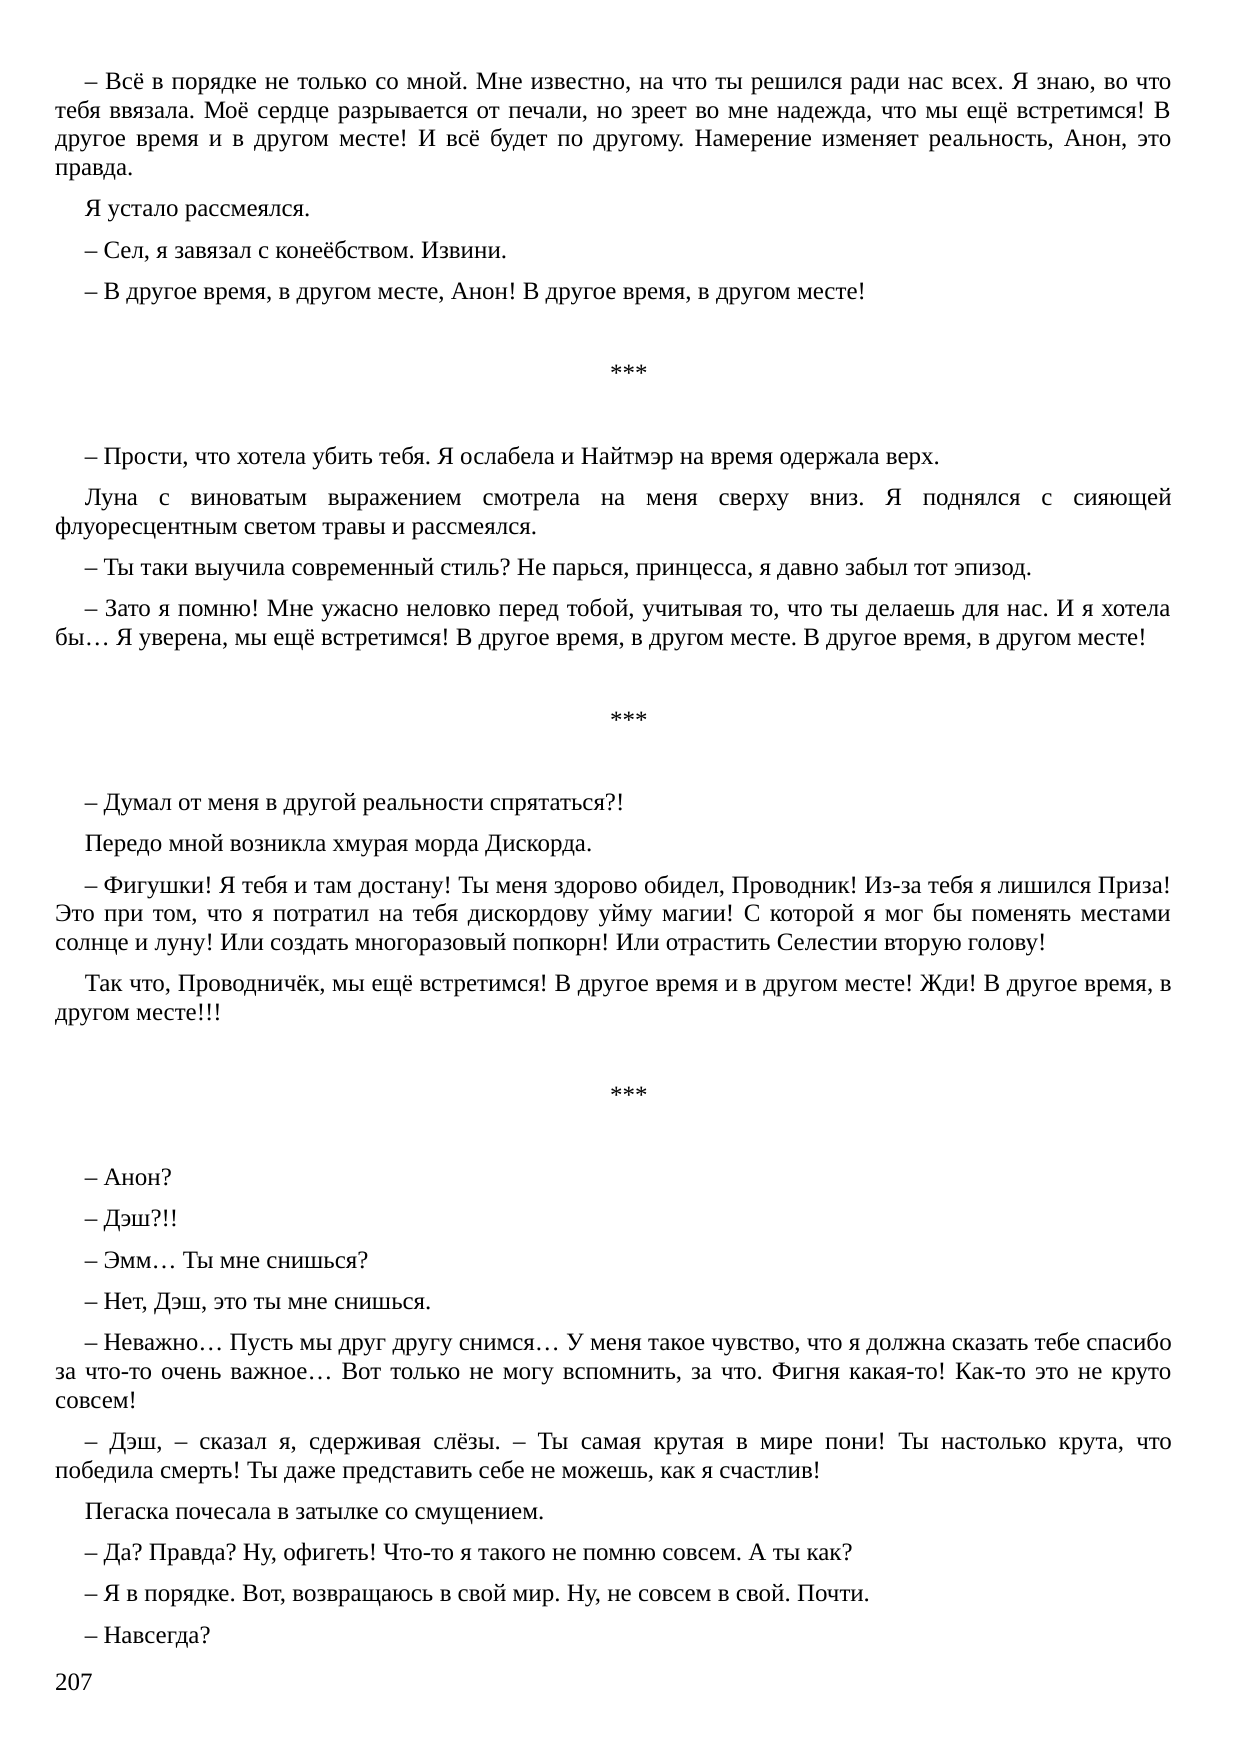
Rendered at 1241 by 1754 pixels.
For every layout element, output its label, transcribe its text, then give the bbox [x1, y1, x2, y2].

text – Я в порядке. Вот, возвращаюсь в свой мир. Ну, не совсем в свой. Почти. [55, 1578, 1173, 1607]
text – Всё в порядке не только со мной. Мне известно, на что ты решился ради нас всех. Я знаю, во что тебя ввязала. Моё сердце разрывается от печали, но зреет во мне надежда, что мы ещё встретимся! В другое время и в другом месте! И всё будет по другому. Намерение изменяет реальность, Анон, это правда. [55, 66, 1173, 181]
text – В другое время, в другом месте, Анон! В другое время, в другом месте! [55, 276, 1173, 305]
text – Навсегда? [55, 1620, 1173, 1648]
text – Дэш?!! [55, 1203, 1173, 1232]
text Я устало рассмеялся. [55, 193, 1173, 222]
text – Ты таки выучила современный стиль? Не парься, принцесса, я давно забыл тот эпизод. [55, 552, 1173, 581]
text Луна с виноватым выражением смотрела на меня сверху вниз. Я поднялся с сияющей флуоресцентным светом травы и рассмеялся. [55, 482, 1173, 540]
text *** [55, 705, 1173, 733]
text Так что, Проводничёк, мы ещё встретимся! В другое время и в другом месте! Жди! В другое время, в другом месте!!! [55, 968, 1173, 1026]
text – Анон? [55, 1162, 1173, 1191]
text – Эмм… Ты мне снишься? [55, 1245, 1173, 1273]
text – Неважно… Пусть мы друг другу снимся… У меня такое чувство, что я должна сказать тебе спасибо за что-то очень важное… Вот только не могу вспомнить, за что. Фигня какая-то! Как-то это не круто совсем! [55, 1327, 1173, 1413]
text *** [55, 358, 1173, 387]
text *** [55, 1080, 1173, 1108]
text – Дэш, – сказал я, сдерживая слёзы. – Ты самая крутая в мире пони! Ты настолько крута, что победила смерть! Ты даже представить себе не можешь, как я счастлив! [55, 1426, 1173, 1483]
text – Прости, что хотела убить тебя. Я ослабела и Найтмэр на время одержала верх. [55, 441, 1173, 470]
text – Сел, я завязал с конеёбством. Извини. [55, 235, 1173, 263]
text – Думал от меня в другой реальности спрятаться?! [55, 787, 1173, 816]
text Передо мной возникла хмурая морда Дискорда. [55, 828, 1173, 857]
text – Зато я помню! Мне ужасно неловко перед тобой, учитывая то, что ты делаешь для нас. И я хотела бы… Я уверена, мы ещё встретимся! В другое время, в другом месте. В другое время, в другом месте! [55, 593, 1173, 651]
text Пегаска почесала в затылке со смущением. [55, 1496, 1173, 1525]
text – Фигушки! Я тебя и там достану! Ты меня здорово обидел, Проводник! Из-за тебя я лишился Приза! Это при том, что я потратил на тебя дискордову уйму магии! С которой я мог бы поменять местами солнце и луну! Или создать многоразовый попкорн! Или отрастить Селестии вторую голову! [55, 870, 1173, 956]
text – Да? Правда? Ну, офигеть! Что-то я такого не помню совсем. А ты как? [55, 1537, 1173, 1566]
text – Нет, Дэш, это ты мне снишься. [55, 1286, 1173, 1315]
